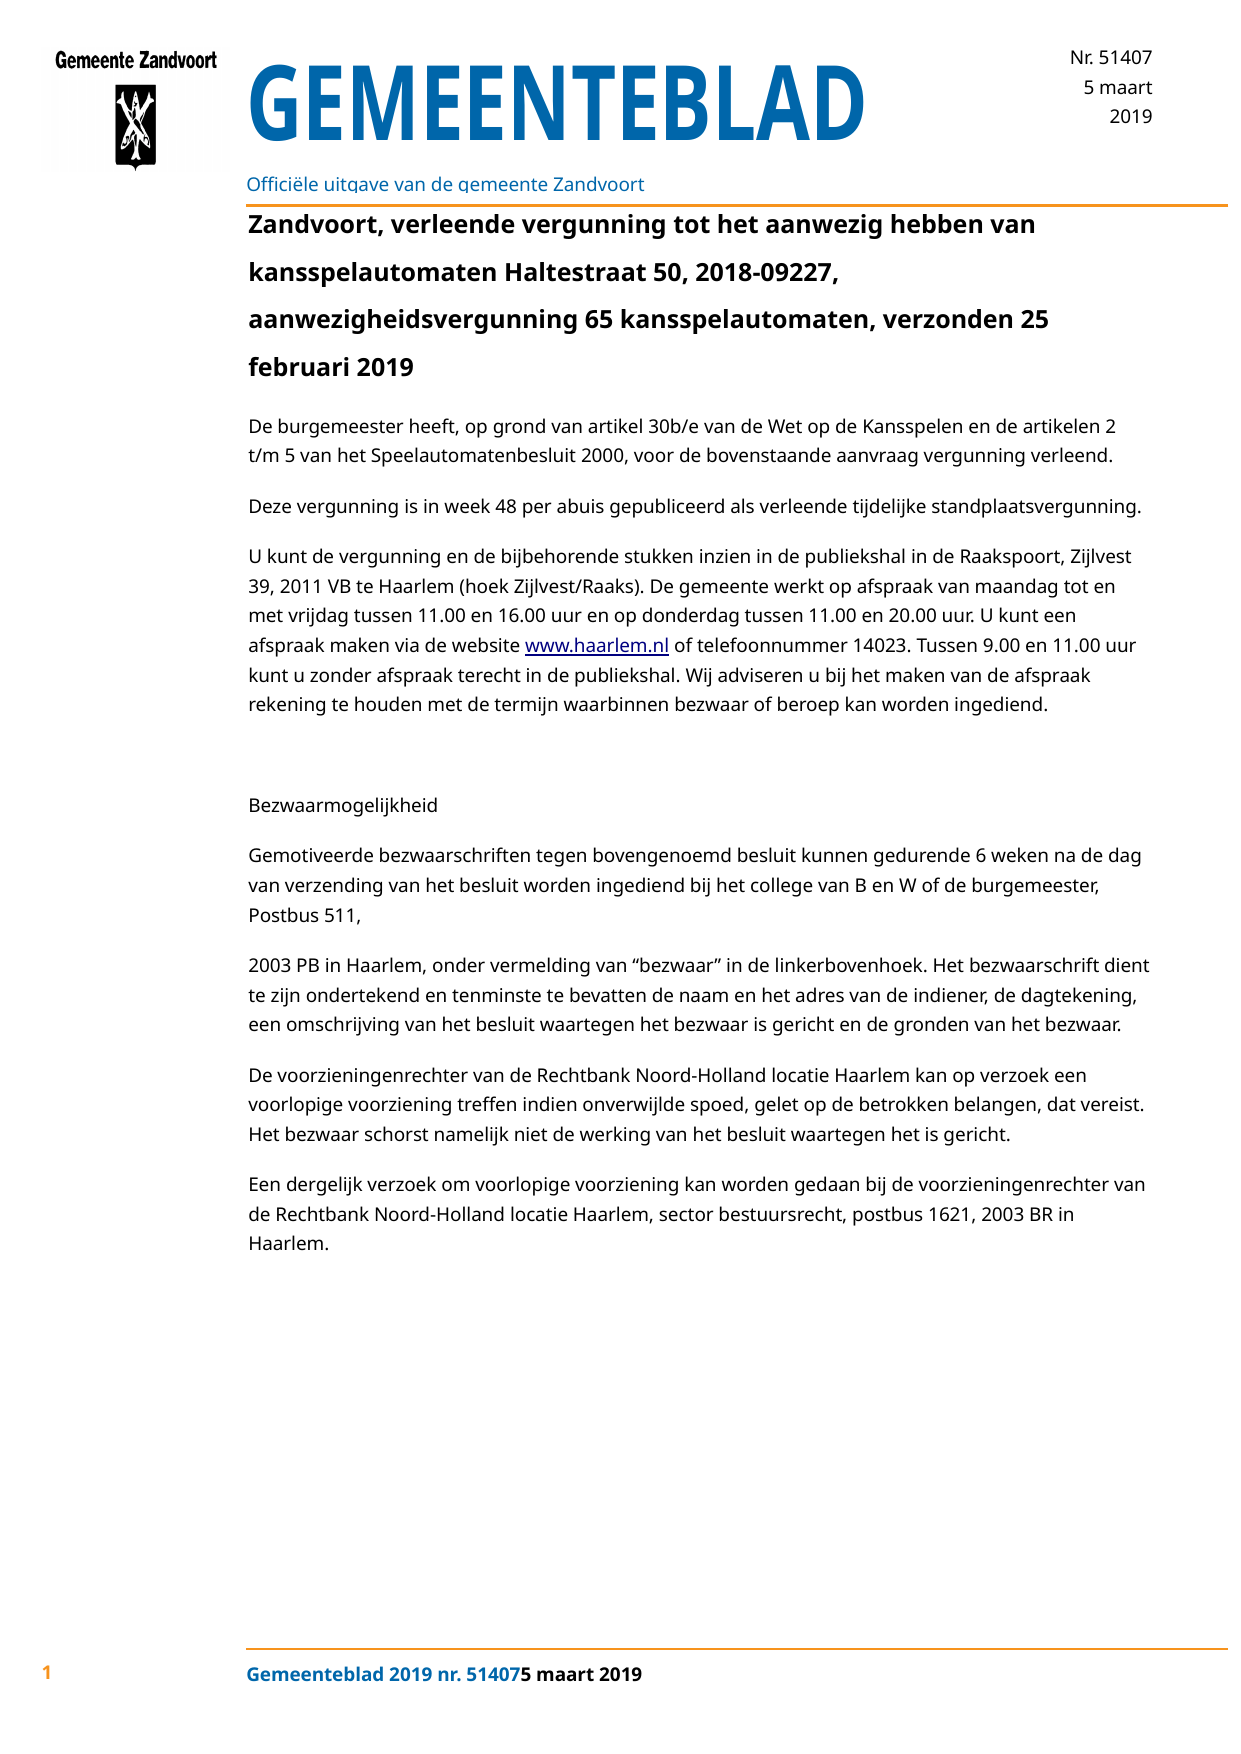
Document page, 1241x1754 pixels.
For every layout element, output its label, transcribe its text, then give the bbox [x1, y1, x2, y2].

text Gemotiveerde bezwaarschriften tegen bovengenoemd besluit kunnen gedurende 6 weken na de dag van verzending van het besluit worden ingediend bij het college van B en W of de burgemeester, Postbus 511, [248, 843, 1152, 928]
text Deze vergunning is in week 48 per abuis gepubliceerd als verleende tijdelijke standplaatsvergunning. [248, 493, 1152, 519]
text 2003 PB in Haarlem, onder vermelding van “bezwaar” in de linkerbovenhoek. Het bezwaarschrift dient te zijn ondertekend en tenminste te bevatten de naam en het adres van de indiener, de dagtekening, een omschrijving van het besluit waartegen het bezwaar is gericht en de gronden van het bezwaar. [248, 952, 1152, 1037]
text Zandvoort, verleende vergunning tot het aanwezig hebben van kansspelautomaten Haltestraat 50, 2018-09227, aanwezigheidsvergunning 65 kansspelautomaten, verzonden 25 februari 2019 [248, 207, 1152, 384]
text De voorzieningenrechter van de Rechtbank Noord-Holland locatie Haarlem kan op verzoek een voorlopige voorziening treffen indien onverwijlde spoed, gelet op de betrokken belangen, dat vereist. Het bezwaar schorst namelijk niet de werking van het besluit waartegen het is gericht. [248, 1062, 1152, 1147]
text Een dergelijk verzoek om voorlopige voorziening kan worden gedaan bij de voorzieningenrechter van de Rechtbank Noord-Holland locatie Haarlem, sector bestuursrecht, postbus 1621, 2003 BR in Haarlem. [248, 1171, 1152, 1256]
text De burgemeester heeft, op grond van artikel 30b/e van de Wet op de Kansspelen en de artikelen 2 t/m 5 van het Speelautomatenbesluit 2000, voor de bovenstaande aanvraag vergunning verleend. [248, 413, 1152, 468]
picture [41, 47, 231, 172]
text Bezwaarmogelijkheid [248, 792, 1152, 818]
text U kunt de vergunning en de bijbehorende stukken inzien in de publiekshal in de Raakspoort, Zijlvest 39, 2011 VB te Haarlem (hoek Zijlvest/Raaks). De gemeente werkt op afspraak van maandag tot en met vrijdag tussen 11.00 en 16.00 uur en op donderdag tussen 11.00 en 20.00 uur. U kunt een afspraak maken via de website www.haarlem.nl of telefoonnummer 14023. Tussen 9.00 en 11.00 uur kunt u zonder afspraak terecht in de publiekshal. Wij adviseren u bij het maken van de afspraak rekening te houden met de termijn waarbinnen bezwaar of beroep kan worden ingediend. [248, 543, 1152, 717]
